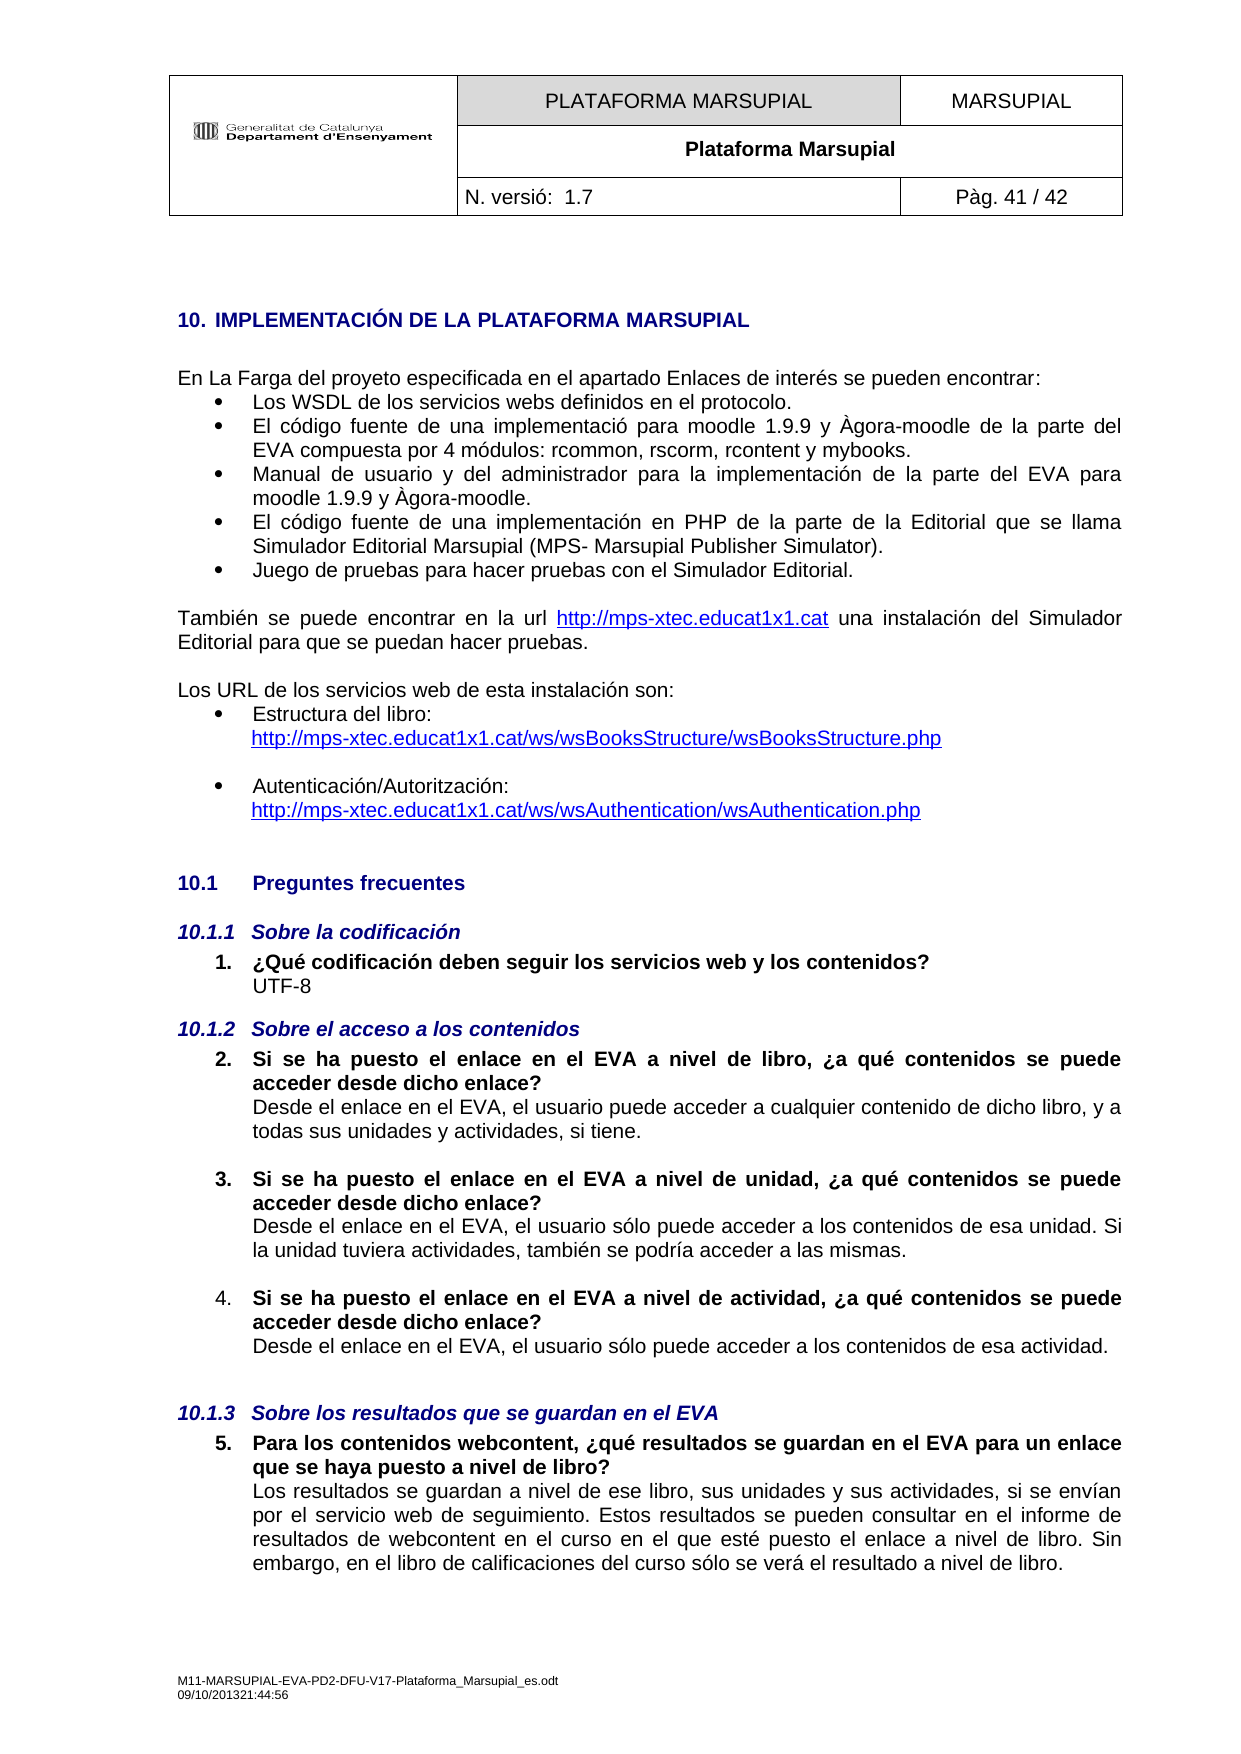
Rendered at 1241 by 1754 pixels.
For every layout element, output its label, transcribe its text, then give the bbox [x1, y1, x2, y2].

list Los WSDL de los servicios webs definidos en el protocolo. [215, 389, 1122, 414]
subtitle Sobre los resultados que se guardan en el EVA [177, 1401, 1122, 1425]
text Desde el enlace en el EVA, el usuario sólo puede acceder a los contenidos de esa actividad. [252, 1334, 1122, 1358]
list Autenticación/Autoritzación: [215, 773, 1122, 798]
text Desde el enlace en el EVA, el usuario puede acceder a cualquier contenido de dicho libro, y a todas sus unidades y actividades, si tiene. [252, 1094, 1122, 1142]
text http://mps-xtec.educat1x1.cat/ws/wsAuthentication/wsAuthentication.php [177, 798, 1122, 822]
subtitle IMPLEMENTACIÓN DE LA PLATAFORMA MARSUPIAL [177, 308, 1122, 332]
list Manual de usuario y del administrador para la implementación de la parte del EVA para moodle 1.9.9 y Àgora-moodle. [215, 462, 1122, 510]
subtitle Sobre la codificación [177, 919, 1122, 943]
list El código fuente de una implementació para moodle 1.9.9 y Àgora-moodle de la parte del EVA compuesta por 4 módulos: rcommon, rscorm, rcontent y mybooks. [215, 414, 1122, 462]
subtitle Sobre el acceso a los contenidos [177, 1016, 1122, 1040]
list Juego de pruebas para hacer pruebas con el Simulador Editorial. [215, 558, 1122, 582]
text En La Farga del proyeto especificada en el apartado Enlaces de interés se pueden encontrar: [177, 366, 1122, 389]
list ¿Qué codificación deben seguir los servicios web y los contenidos? [215, 950, 1122, 974]
subtitle Preguntes frecuentes [177, 871, 1122, 894]
text Desde el enlace en el EVA, el usuario sólo puede acceder a los contenidos de esa unidad. Si la unidad tuviera actividades, también se podría acceder a las mismas. [252, 1214, 1122, 1262]
text También se puede encontrar en la url http://mps-xtec.educat1x1.cat una instalación del Simulador Editorial para que se puedan hacer pruebas. [177, 606, 1122, 654]
list Si se ha puesto el enlace en el EVA a nivel de actividad, ¿a qué contenidos se puede acceder desde dicho enlace? [215, 1286, 1122, 1334]
list Si se ha puesto el enlace en el EVA a nivel de libro, ¿a qué contenidos se puede acceder desde dicho enlace? [215, 1047, 1122, 1094]
list El código fuente de una implementación en PHP de la parte de la Editorial que se llama Simulador Editorial Marsupial (MPS- Marsupial Publisher Simulator). [215, 510, 1122, 558]
text http://mps-xtec.educat1x1.cat/ws/wsBooksStructure/wsBooksStructure.php [177, 726, 1122, 749]
list Si se ha puesto el enlace en el EVA a nivel de unidad, ¿a qué contenidos se puede acceder desde dicho enlace? [215, 1166, 1122, 1214]
list Estructura del libro: [215, 702, 1122, 726]
text Los resultados se guardan a nivel de ese libro, sus unidades y sus actividades, si se envían por el servicio web de seguimiento. Estos resultados se pueden consultar en el informe de resultados de webcontent en el curso en el que esté puesto el enlace a nivel de libro. Sin embargo, en el libro de calificaciones del curso sólo se verá el resultado a nivel de libro. [252, 1479, 1122, 1575]
text Los URL de los servicios web de esta instalación son: [177, 678, 1122, 702]
text UTF-8 [252, 974, 1122, 998]
list Para los contenidos webcontent, ¿qué resultados se guardan en el EVA para un enlace que se haya puesto a nivel de libro? [215, 1431, 1122, 1479]
